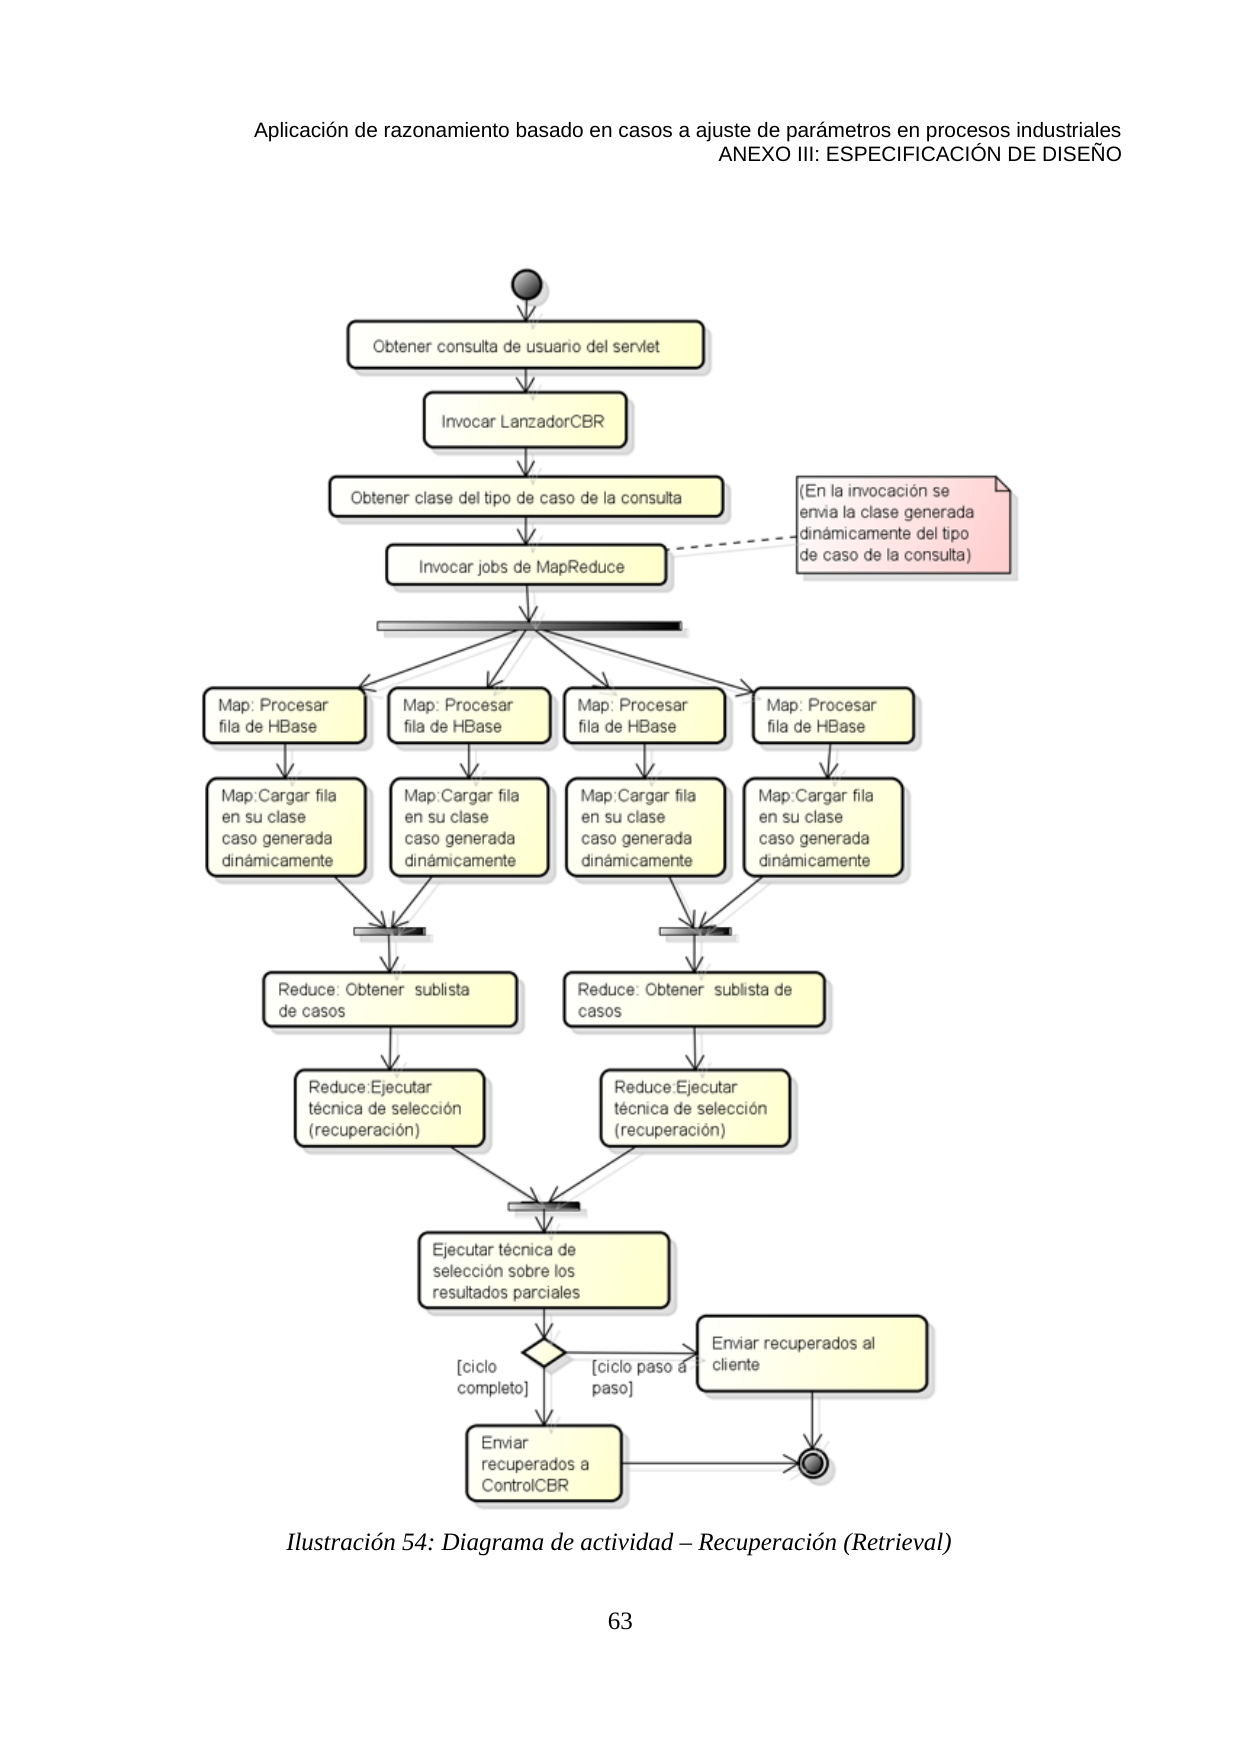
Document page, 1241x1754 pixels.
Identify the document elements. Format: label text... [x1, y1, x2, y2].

picture [162, 261, 1079, 1527]
text Ilustración 54: Diagrama de actividad – Recuperación (Retrieval) [162, 1527, 1078, 1556]
